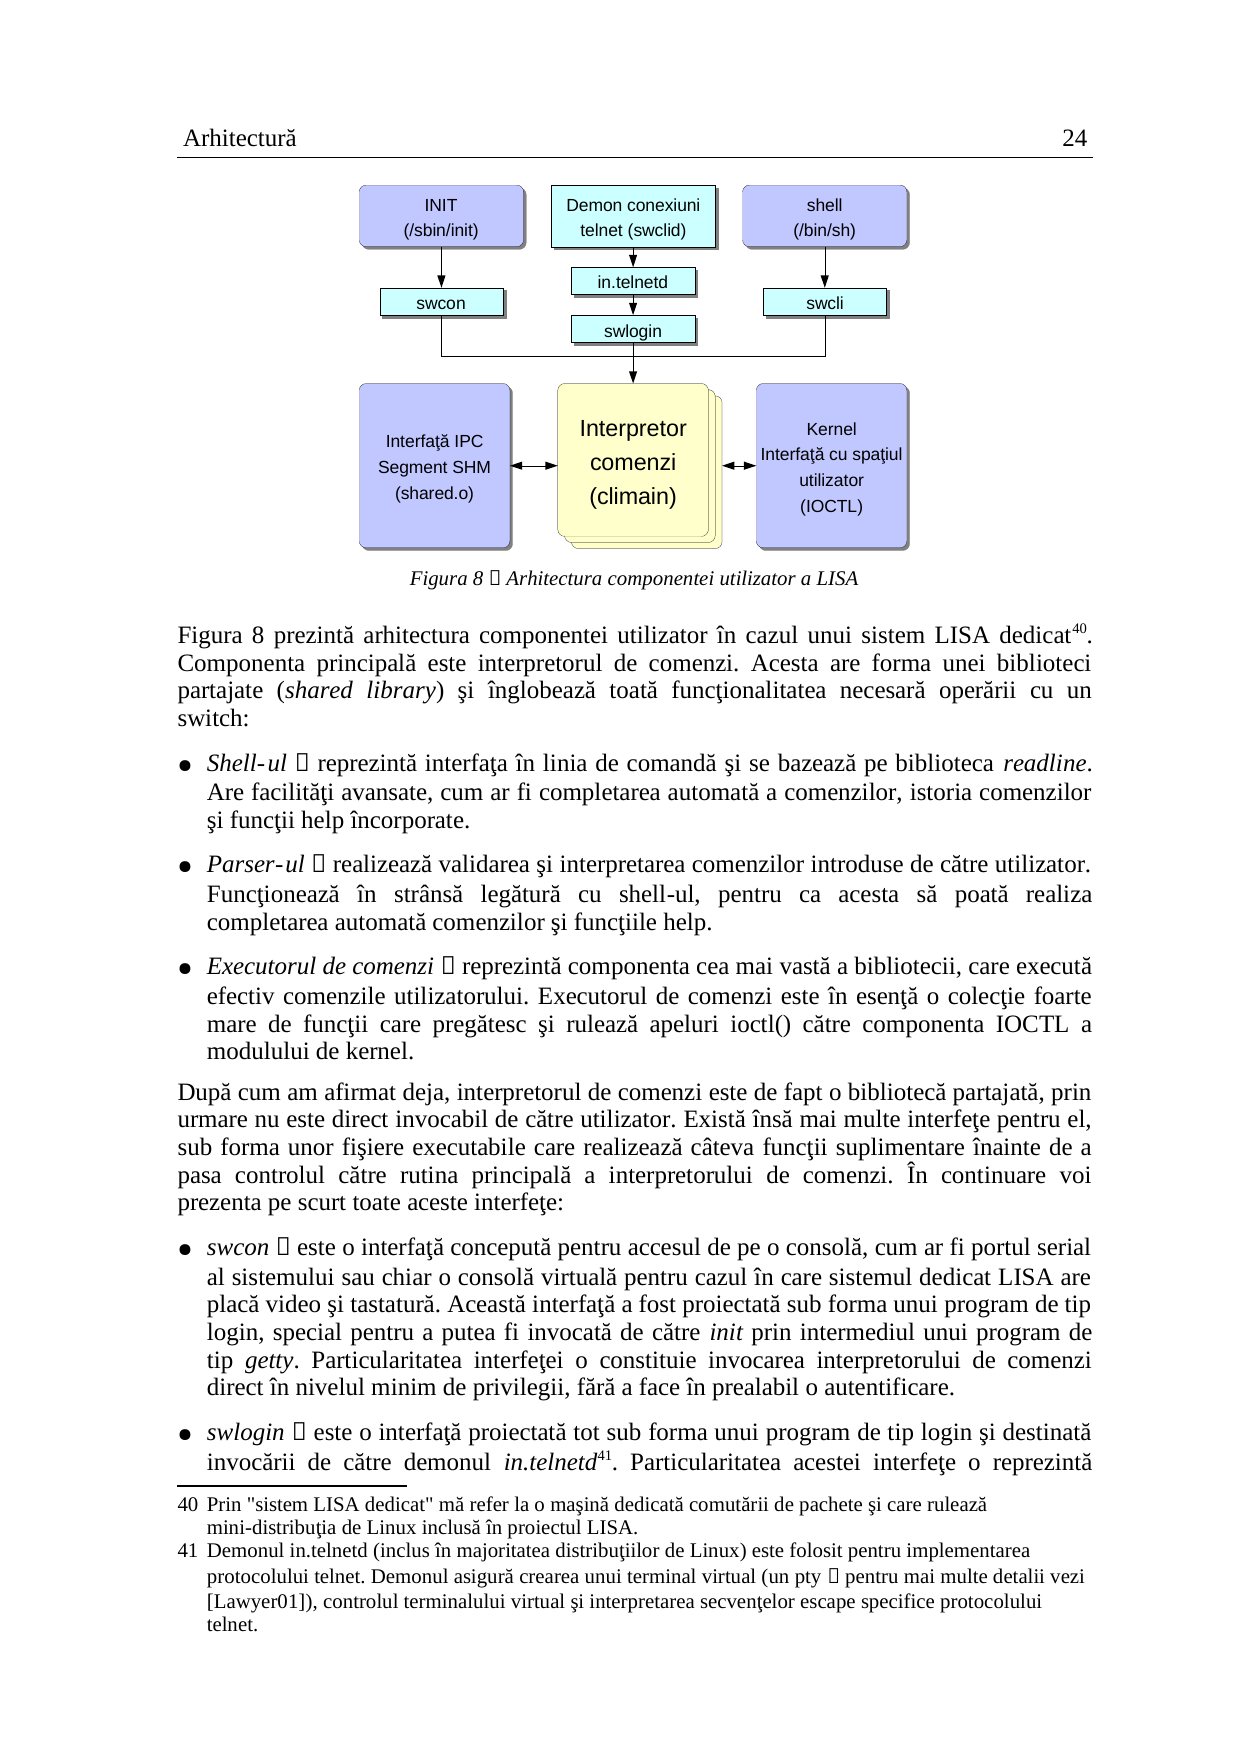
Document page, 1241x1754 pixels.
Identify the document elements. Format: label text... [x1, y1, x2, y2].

list Demonul in.telnetd (inclus în majoritatea distribuţiilor de Linux) este folosit pentru implementarea protocolului telnet. Demonul asigură crearea unui terminal virtual (un pty  pentru mai multe detalii vezi [Lawyer01]), controlul terminalului virtual şi interpretarea secvenţelor escape specifice protocolului telnet. [177, 1538, 1093, 1636]
text Prin "sistem LISA dedicat" mă refer la o maşină dedicată comutării de pachete şi care rulează mini‑distribuţia de Linux inclusă în proiectul LISA. [177, 1492, 1093, 1538]
list swlogin  este o interfaţă proiectată tot sub forma unui program de tip login şi destinată invocării de către demonul in.telnetd. Particularitatea acestei interfeţe o reprezintă [177, 1414, 1093, 1475]
text Figura 8 prezintă arhitectura componentei utilizator în cazul unui sistem LISA dedicat. Componenta principală este interpretorul de comenzi. Acesta are forma unei biblioteci partajate (shared library) şi înglobează toată funcţionalitatea necesară operării cu un switch: [177, 185, 1093, 732]
list swcon  este o interfaţă concepută pentru accesul de pe o consolă, cum ar fi portul serial al sistemului sau chiar o consolă virtuală pentru cazul în care sistemul dedicat LISA are placă video şi tastatură. Această interfaţă a fost proiectată sub forma unui program de tip login, special pentru a putea fi invocată de către init prin intermediul unui program de tip getty. Particularitatea interfeţei o constituie invocarea interpretorului de comenzi direct în nivelul minim de privilegii, fără a face în prealabil o autentificare. [177, 1229, 1093, 1401]
list Parser‑ul  realizează validarea şi interpretarea comenzilor introduse de către utilizator. Funcţionează în strânsă legătură cu shell‑ul, pentru ca acesta să poată realiza completarea automată comenzilor şi funcţiile help. [177, 846, 1093, 936]
list Shell‑ul  reprezintă interfaţa în linia de comandă şi se bazează pe biblioteca readline. Are facilităţi avansate, cum ar fi completarea automată a comenzilor, istoria comenzilor şi funcţii help încorporate. [177, 744, 1093, 834]
text Figura 8  Arhitectura componentei utilizator a LISA [359, 185, 911, 591]
text După cum am afirmat deja, interpretorul de comenzi este de fapt o bibliotecă partajată, prin urmare nu este direct invocabil de către utilizator. Există însă mai multe interfeţe pentru el, sub forma unor fişiere executabile care realizează câteva funcţii suplimentare înainte de a pasa controlul către rutina principală a interpretorului de comenzi. În continuare voi prezenta pe scurt toate aceste interfeţe: [177, 1078, 1093, 1216]
list Executorul de comenzi  reprezintă componenta cea mai vastă a bibliotecii, care execută efectiv comenzile utilizatorului. Executorul de comenzi este în esenţă o colecţie foarte mare de funcţii care pregătesc şi rulează apeluri ioctl() către componenta IOCTL a modulului de kernel. [177, 948, 1093, 1065]
